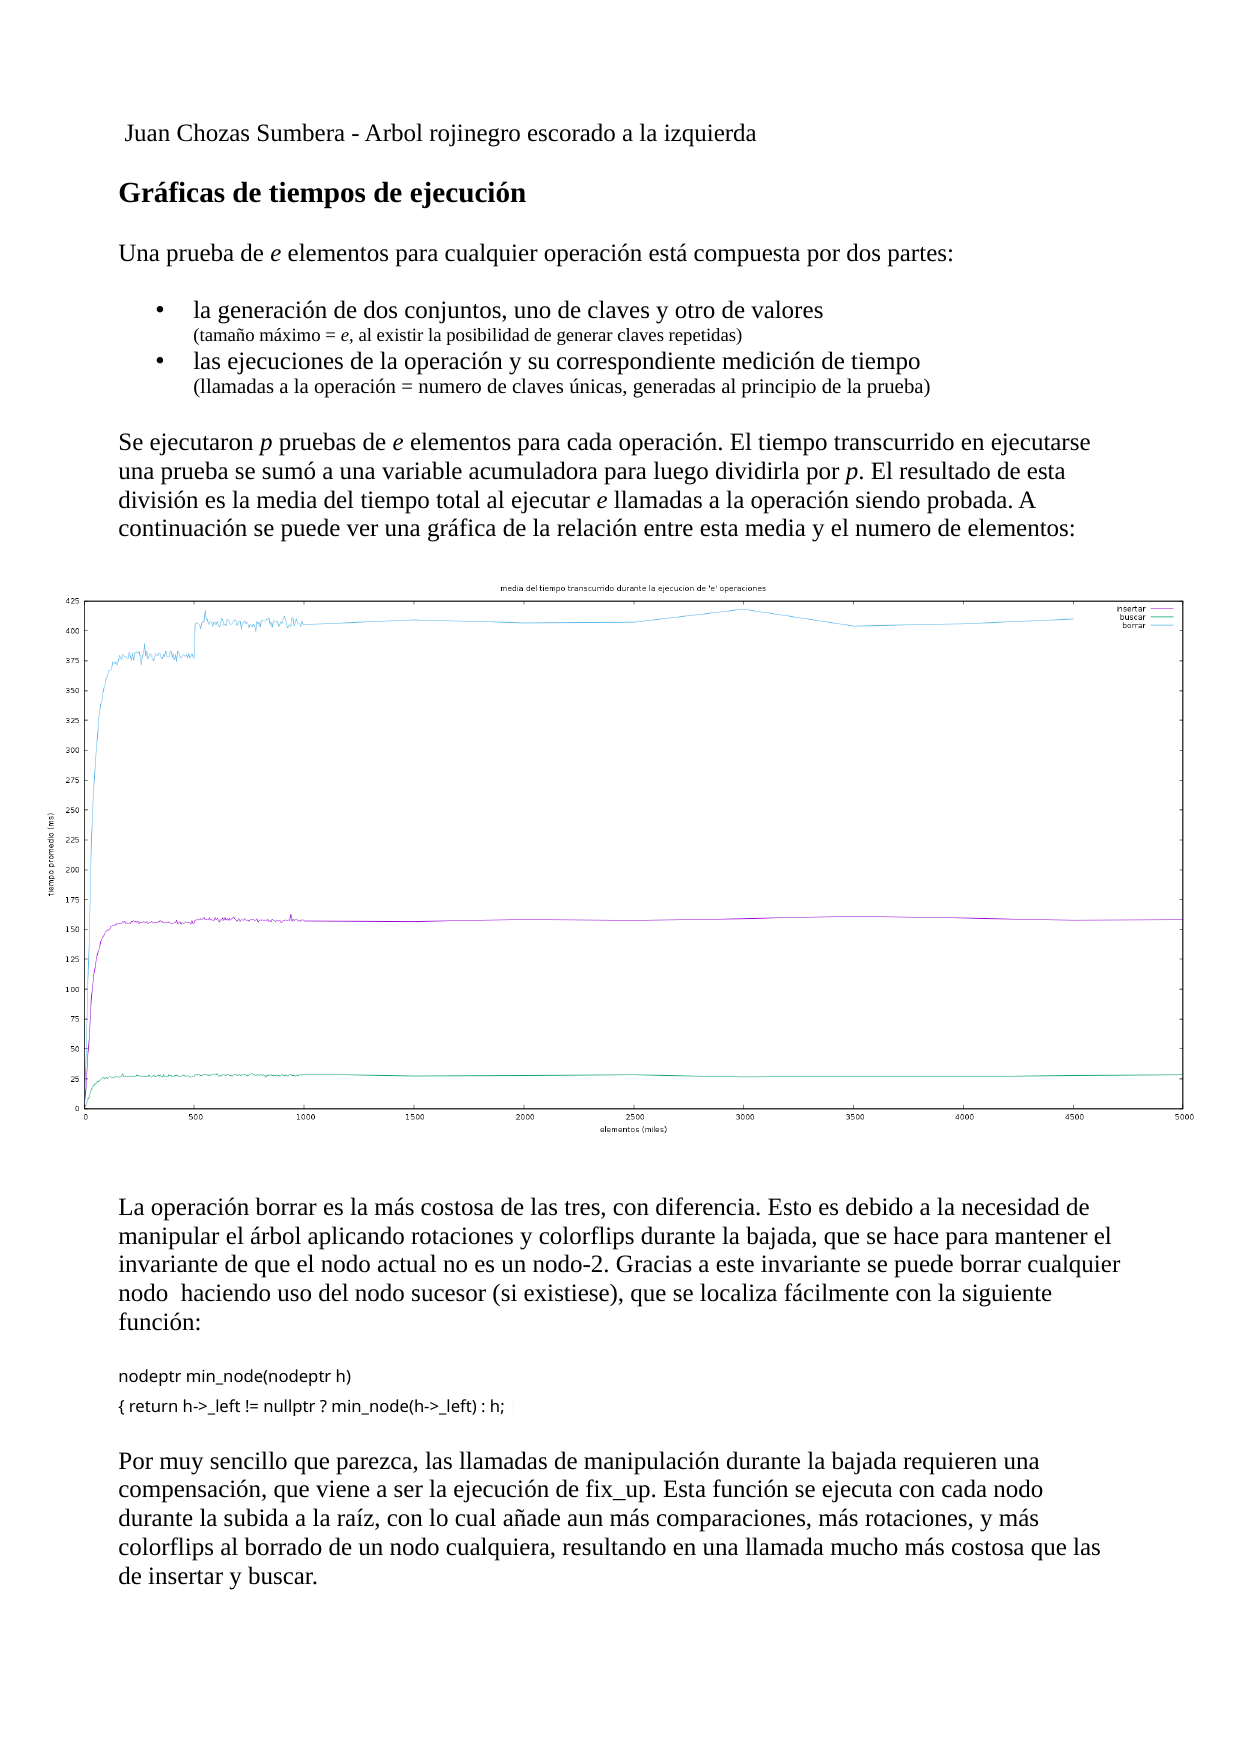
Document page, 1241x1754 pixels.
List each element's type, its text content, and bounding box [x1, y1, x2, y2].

text Por muy sencillo que parezca, las llamadas de manipulación durante la bajada requieren una compensación, que viene a ser la ejecución de fix_up. Esta función se ejecuta con cada nodo durante la subida a la raíz, con lo cual añade aun más comparaciones, más rotaciones, y más colorflips al borrado de un nodo cualquiera, resultando en una llamada mucho más costosa que las de insertar y buscar. [118, 1446, 1122, 1589]
text Gráficas de tiempos de ejecución [118, 176, 1122, 209]
text Se ejecutaron p pruebas de e elementos para cada operación. El tiempo transcurrido en ejecutarse una prueba se sumó a una variable acumuladora para luego dividirla por p. El resultado de esta división es la media del tiempo total al ejecutar e llamadas a la operación siendo probada. A continuación se puede ver una gráfica de la relación entre esta media y el numero de elementos: [118, 427, 1122, 542]
list (llamadas a la operación = numero de claves únicas, generadas al principio de la prueba) [156, 374, 1122, 398]
picture [44, 575, 1197, 1135]
text La operación borrar es la más costosa de las tres, con diferencia. Esto es debido a la necesidad de manipular el árbol aplicando rotaciones y colorflips durante la bajada, que se hace para mantener el invariante de que el nodo actual no es un nodo-2. Gracias a este invariante se puede borrar cualquier nodo haciendo uso del nodo sucesor (si existiese), que se localiza fácilmente con la siguiente función: [118, 1192, 1122, 1336]
list (tamaño máximo = e, al existir la posibilidad de generar claves repetidas) [156, 324, 1122, 346]
list la generación de dos conjuntos, uno de claves y otro de valores [156, 295, 1122, 324]
text nodeptr min_node(nodeptr h) [118, 1364, 1122, 1387]
list las ejecuciones de la operación y su correspondiente medición de tiempo [156, 346, 1122, 374]
text { return h->_left != nullptr ? min_node(h->_left) : h; } [118, 1387, 1122, 1417]
text Una prueba de e elementos para cualquier operación está compuesta por dos partes: [118, 238, 1122, 267]
text Juan Chozas Sumbera - Arbol rojinegro escorado a la izquierda [118, 118, 1122, 147]
